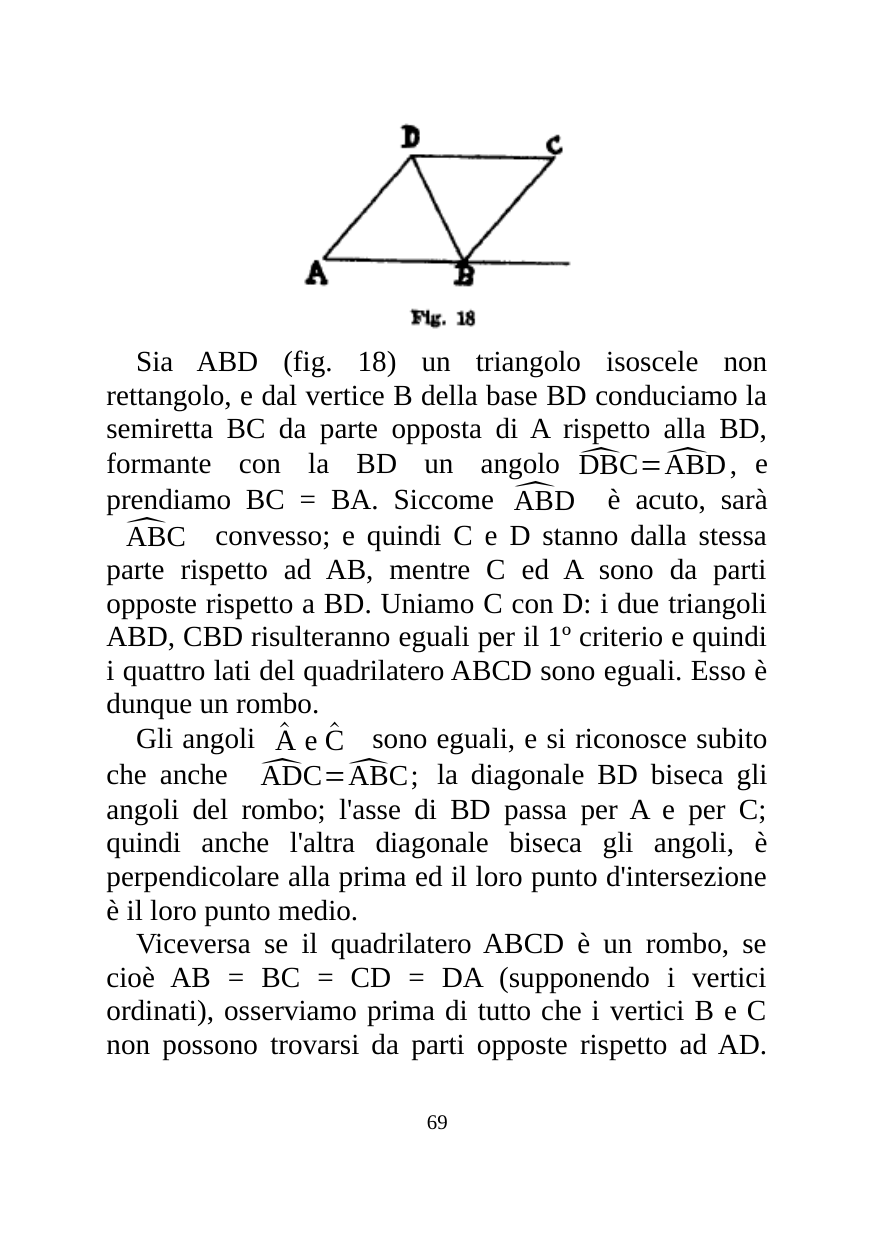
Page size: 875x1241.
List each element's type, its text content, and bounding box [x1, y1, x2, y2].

text Sia ABD (fig. 18) un triangolo isoscele non rettangolo, e dal vertice B della base BD conduciamo la semiretta BC da parte opposta di A rispetto alla BD, formante con la BD un angoloe prendiamo BC = BA. Siccome è acuto, sarà convesso; e quindi C e D stanno dalla stessa parte rispetto ad AB, mentre C ed A sono da parti opposte rispetto a BD. Uniamo C con D: i due triangoli ABD, CBD risulteranno eguali per il 1º criterio e quindi i quattro lati del quadrilatero ABCD sono eguali. Esso è dunque un rombo. [106, 106, 768, 720]
text Viceversa se il quadrilatero ABCD è un rombo, se cioè AB = BC = CD = DA (supponendo i vertici ordinati), osserviamo prima di tutto che i vertici B e C non possono trovarsi da parti opposte rispetto ad AD. [106, 926, 768, 1060]
picture [282, 106, 592, 345]
text Gli angoli sono eguali, e si riconosce subito che anche la diagonale BD biseca gli angoli del rombo; l'asse di BD passa per A e per C; quindi anche l'altra diagonale biseca gli angoli, è perpendicolare alla prima ed il loro punto d'intersezione è il loro punto medio. [106, 720, 768, 926]
